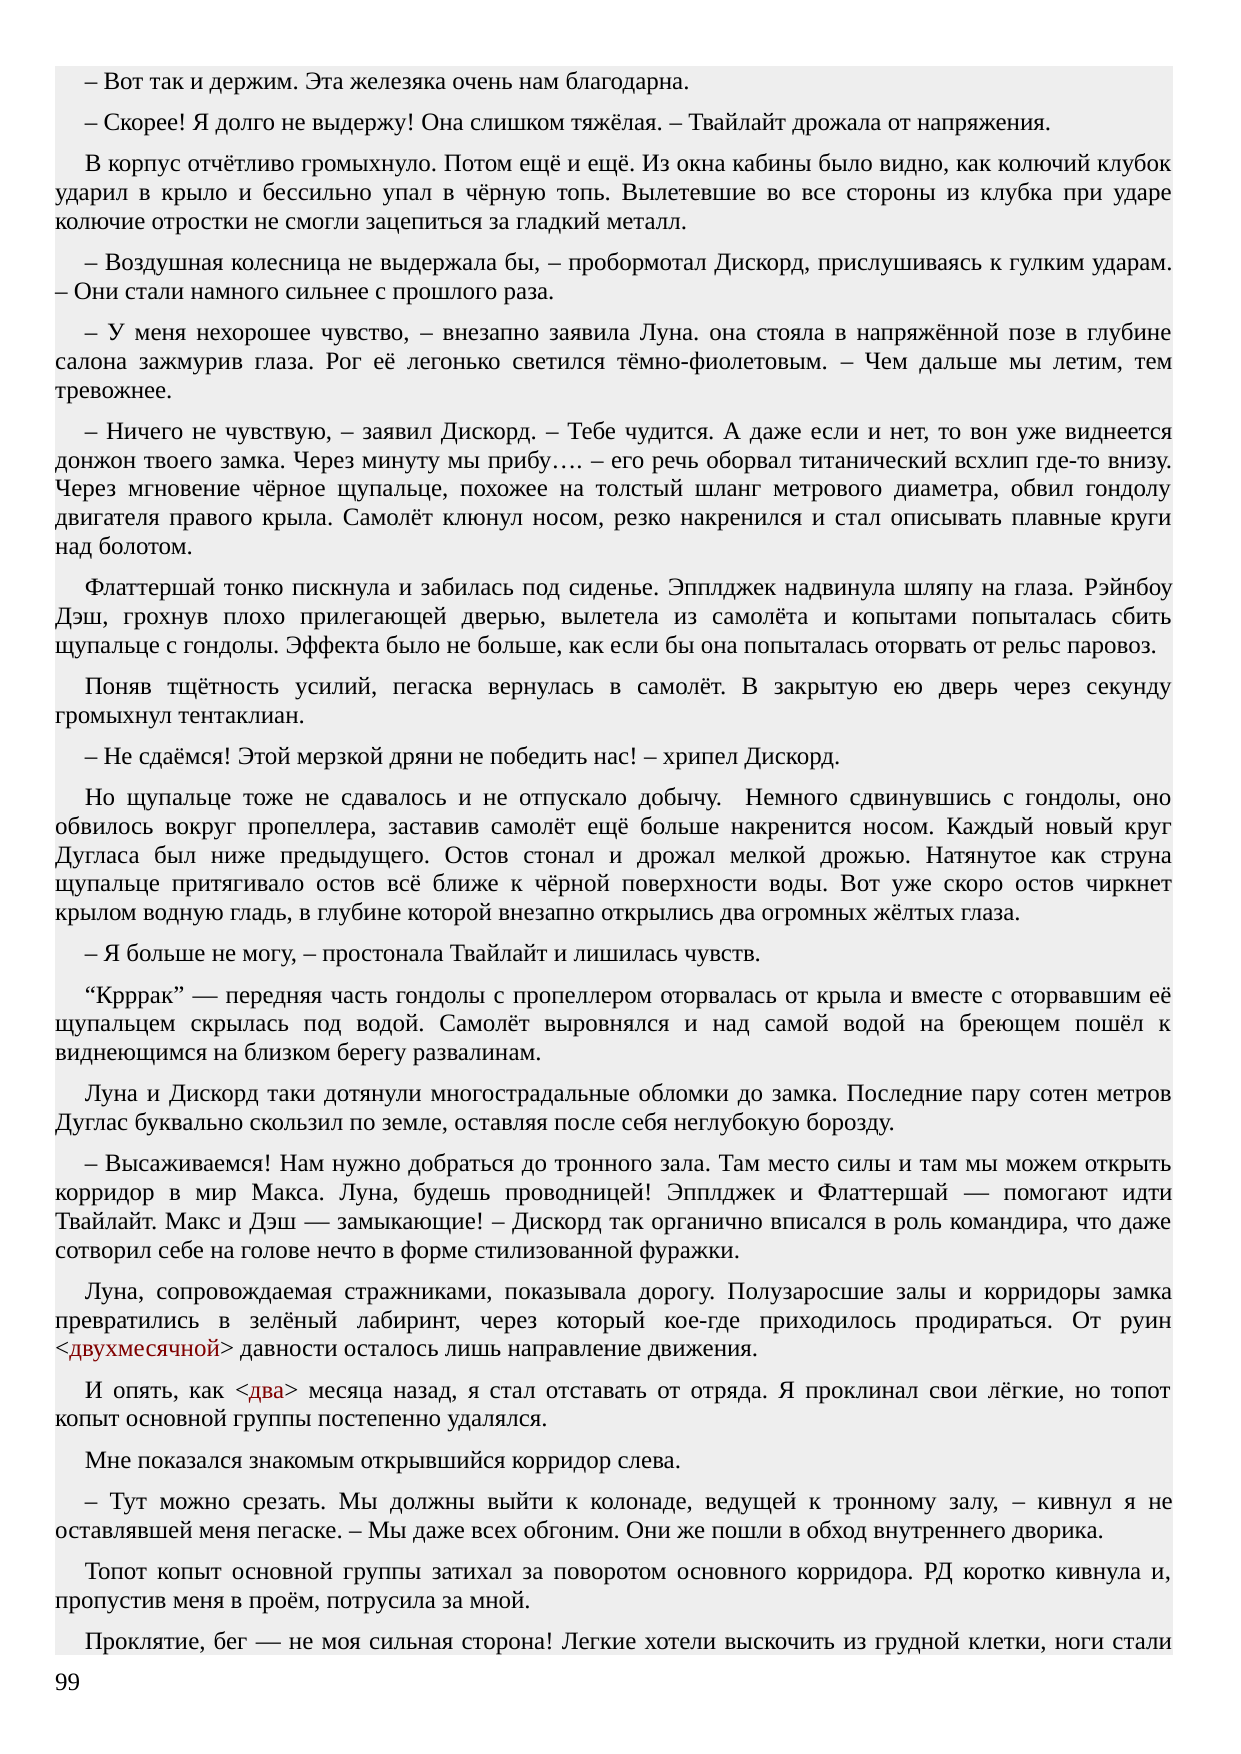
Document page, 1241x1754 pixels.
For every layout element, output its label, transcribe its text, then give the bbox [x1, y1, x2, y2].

text Топот копыт основной группы затихал за поворотом основного корридора. РД коротко кивнула и, пропустив меня в проём, потрусила за мной. [55, 1556, 1173, 1613]
text – Высаживаемся! Нам нужно добраться до тронного зала. Там место силы и там мы можем открыть корридор в мир Макса. Луна, будешь проводницей! Эпплджек и Флаттершай — помогают идти Твайлайт. Макс и Дэш — замыкающие! – Дискорд так органично вписался в роль командира, что даже сотворил себе на голове нечто в форме стилизованной фуражки. [55, 1148, 1173, 1263]
text – Воздушная колесница не выдержала бы, – пробормотал Дискорд, прислушиваясь к гулким ударам. – Они стали намного сильнее с прошлого раза. [55, 247, 1173, 305]
text “Крррак” — передняя часть гондолы с пропеллером оторвалась от крыла и вместе с оторвавшим её щупальцем скрылась под водой. Самолёт выровнялся и над самой водой на бреющем пошёл к виднеющимся на близком берегу развалинам. [55, 980, 1173, 1066]
text – Я больше не могу, – простонала Твайлайт и лишилась чувств. [55, 938, 1173, 967]
text – Ничего не чувствую, – заявил Дискорд. – Тебе чудится. А даже если и нет, то вон уже виднеется донжон твоего замка. Через минуту мы прибу…. – его речь оборвал титанический всхлип где-то внизу. Через мгновение чёрное щупальце, похожее на толстый шланг метрового диаметра, обвил гондолу двигателя правого крыла. Самолёт клюнул носом, резко накренился и стал описывать плавные круги над болотом. [55, 416, 1173, 560]
text – Вот так и держим. Эта железяка очень нам благодарна. [55, 66, 1173, 95]
text Поняв тщётность усилий, пегаска вернулась в самолёт. В закрытую ею дверь через секунду громыхнул тентаклиан. [55, 671, 1173, 728]
text В корпус отчётливо громыхнуло. Потом ещё и ещё. Из окна кабины было видно, как колючий клубок ударил в крыло и бессильно упал в чёрную топь. Вылетевшие во все стороны из клубка при ударе колючие отростки не смогли зацепиться за гладкий металл. [55, 148, 1173, 235]
text Луна, сопровождаемая стражниками, показывала дорогу. Полузаросшие залы и корридоры замка превратились в зелёный лабиринт, через который кое-где приходилось продираться. От руин <двухмесячной> давности осталось лишь направление движения. [55, 1276, 1173, 1362]
text И опять, как <два> месяца назад, я стал отставать от отряда. Я проклинал свои лёгкие, но топот копыт основной группы постепенно удалялся. [55, 1375, 1173, 1432]
text – Тут можно срезать. Мы должны выйти к колонаде, ведущей к тронному залу, – кивнул я не оставлявшей меня пегаске. – Мы даже всех обгоним. Они же пошли в обход внутреннего дворика. [55, 1486, 1173, 1543]
text Но щупальце тоже не сдавалось и не отпускало добычу. Немного сдвинувшись с гондолы, оно обвилось вокруг пропеллера, заставив самолёт ещё больше накренится носом. Каждый новый круг Дугласа был ниже предыдущего. Остов стонал и дрожал мелкой дрожью. Натянутое как струна щупальце притягивало остов всё ближе к чёрной поверхности воды. Вот уже скоро остов чиркнет крылом водную гладь, в глубине которой внезапно открылись два огромных жёлтых глаза. [55, 782, 1173, 926]
text Мне показался знакомым открывшийся корридор слева. [55, 1445, 1173, 1473]
text Флаттершай тонко пискнула и забилась под сиденье. Эпплджек надвинула шляпу на глаза. Рэйнбоу Дэш, грохнув плохо прилегающей дверью, вылетела из самолёта и копытами попыталась сбить щупальце с гондолы. Эффекта было не больше, как если бы она попыталась оторвать от рельс паровоз. [55, 572, 1173, 658]
text – Скорее! Я долго не выдержу! Она слишком тяжёлая. – Твайлайт дрожала от напряжения. [55, 107, 1173, 136]
text Проклятие, бег — не моя сильная сторона! Легкие хотели выскочить из грудной клетки, ноги стали [55, 1626, 1173, 1655]
text – У меня нехорошее чувство, – внезапно заявила Луна. она стояла в напряжённой позе в глубине салона зажмурив глаза. Рог её легонько светился тёмно-фиолетовым. – Чем дальше мы летим, тем тревожнее. [55, 317, 1173, 403]
text Луна и Дискорд таки дотянули многострадальные обломки до замка. Последние пару сотен метров Дуглас буквально скользил по земле, оставляя после себя неглубокую борозду. [55, 1078, 1173, 1136]
text – Не сдаёмся! Этой мерзкой дряни не победить нас! – хрипел Дискорд. [55, 741, 1173, 770]
